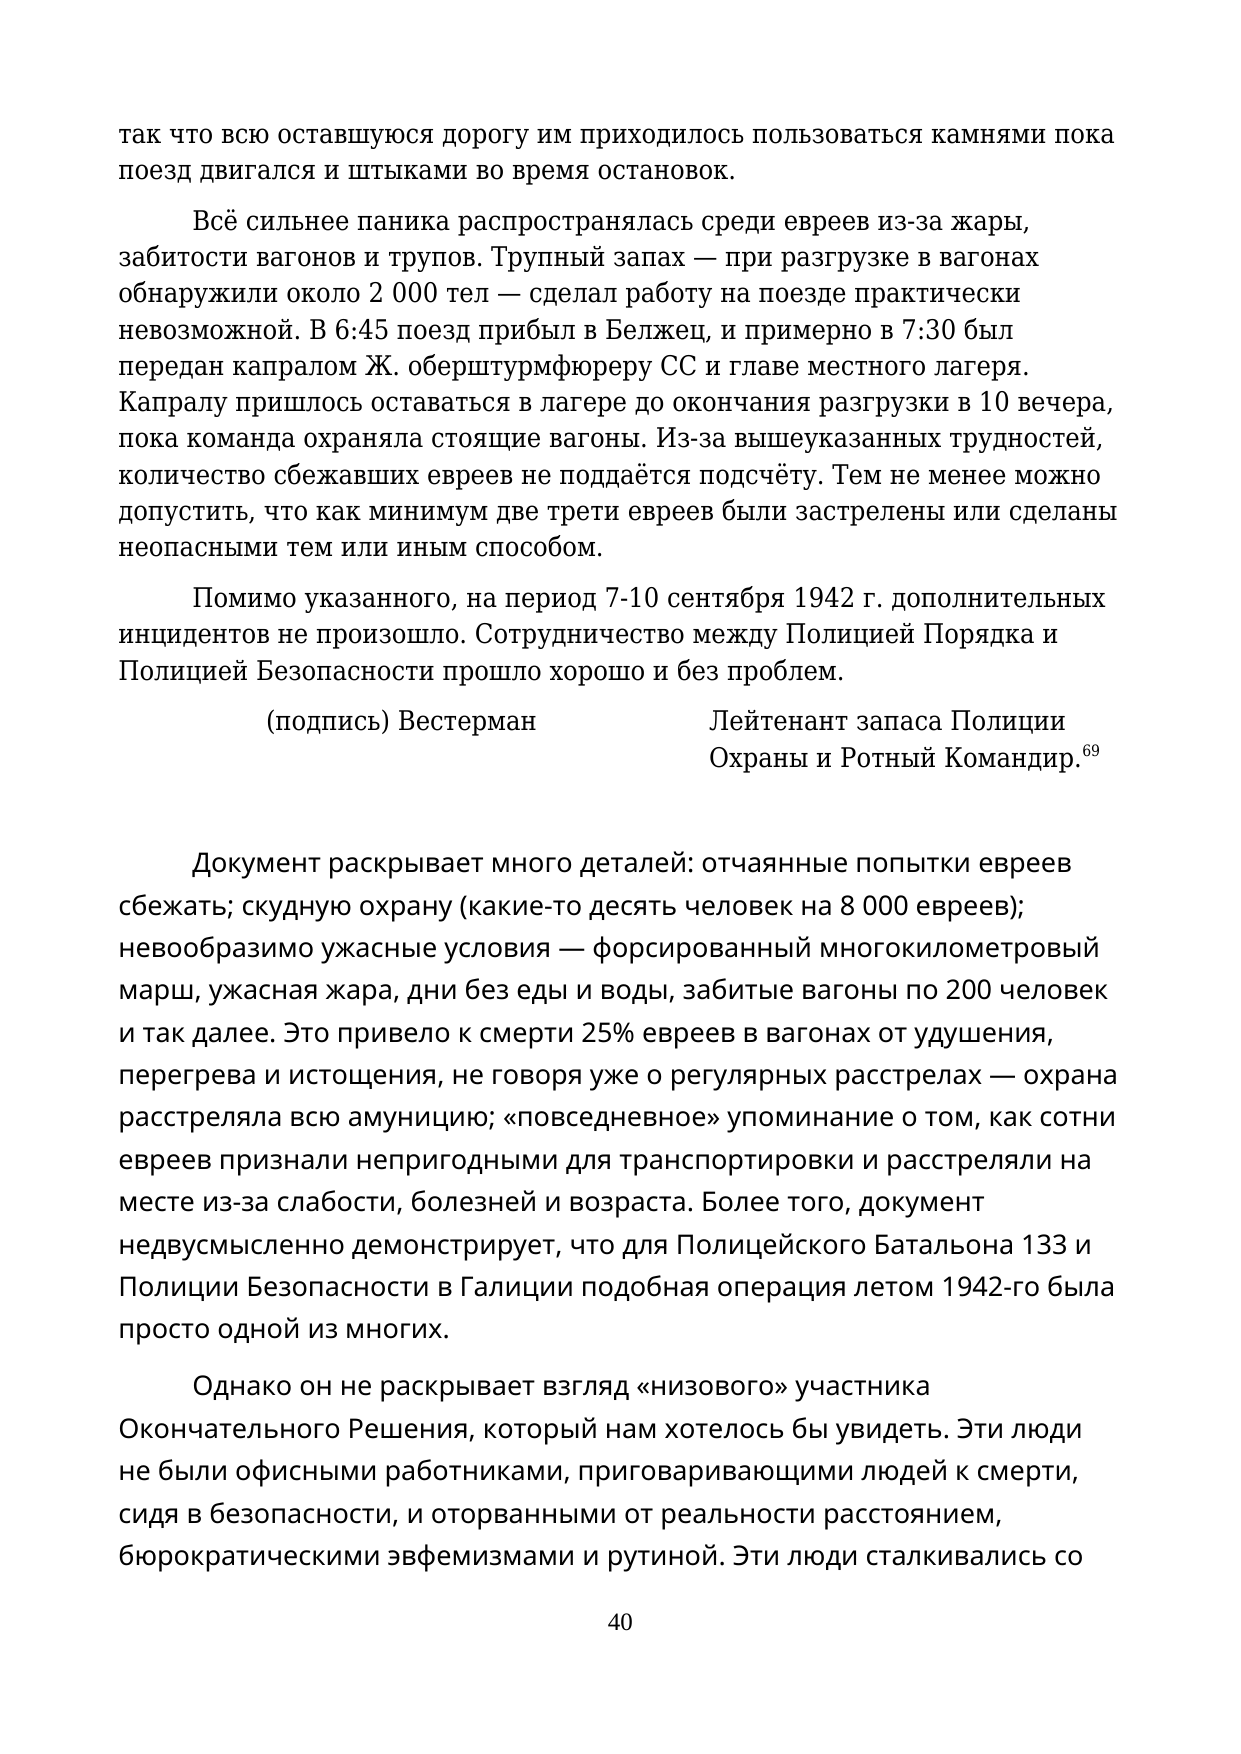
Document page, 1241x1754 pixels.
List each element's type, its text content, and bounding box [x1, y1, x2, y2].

text Всё сильнее паника распространялась среди евреев из-за жары, забитости вагонов и трупов. Трупный запах — при разгрузке в вагонах обнаружили около 2 000 тел — сделал работу на поезде практически невозможной. В 6:45 поезд прибыл в Белжец, и примерно в 7:30 был передан капралом Ж. оберштурмфюреру СС и главе местного лагеря. Капралу пришлось оставаться в лагере до окончания разгрузки в 10 вечера, пока команда охраняла стоящие вагоны. Из-за вышеуказанных трудностей, количество сбежавших евреев не поддаётся подсчёту. Тем не менее можно допустить, что как минимум две трети евреев были застрелены или сделаны неопасными тем или иным способом. [118, 205, 1122, 563]
text так что всю оставшуюся дорогу им приходилось пользоваться камнями пока поезд двигался и штыками во время остановок. [118, 118, 1122, 186]
text Помимо указанного, на период 7-10 сентября 1942 г. дополнительных инцидентов не произошло. Сотрудничество между Полицией Порядка и Полицией Безопасности прошло хорошо и без проблем. [118, 582, 1122, 686]
text Документ раскрывает много деталей: отчаянные попытки евреев сбежать; скудную охрану (какие-то десять человек на 8 000 евреев); невообразимо ужасные условия — форсированный многокилометровый марш, ужасная жара, дни без еды и воды, забитые вагоны по 200 человек и так далее. Это привело к смерти 25% евреев в вагонах от удушения, перегрева и истощения, не говоря уже о регулярных расстрелах — охрана расстреляла всю амуницию; «повседневное» упоминание о том, как сотни евреев признали непригодными для транспортировки и расстреляли на месте из-за слабости, болезней и возраста. Более того, документ недвусмысленно демонстрирует, что для Полицейского Батальона 133 и Полиции Безопасности в Галиции подобная операция летом 1942-го была просто одной из многих. [118, 843, 1122, 1347]
text (подпись) Вестерман Лейтенант запаса Полиции Охраны и Ротный Командир. [118, 706, 1122, 773]
text Однако он не раскрывает взгляд «низового» участника Окончательного Решения, который нам хотелось бы увидеть. Эти люди не были офисными работниками, приговаривающими людей к смерти, сидя в безопасности, и оторванными от реальности расстоянием, бюрократическими эвфемизмами и рутиной. Эти люди сталкивались со [118, 1367, 1122, 1573]
